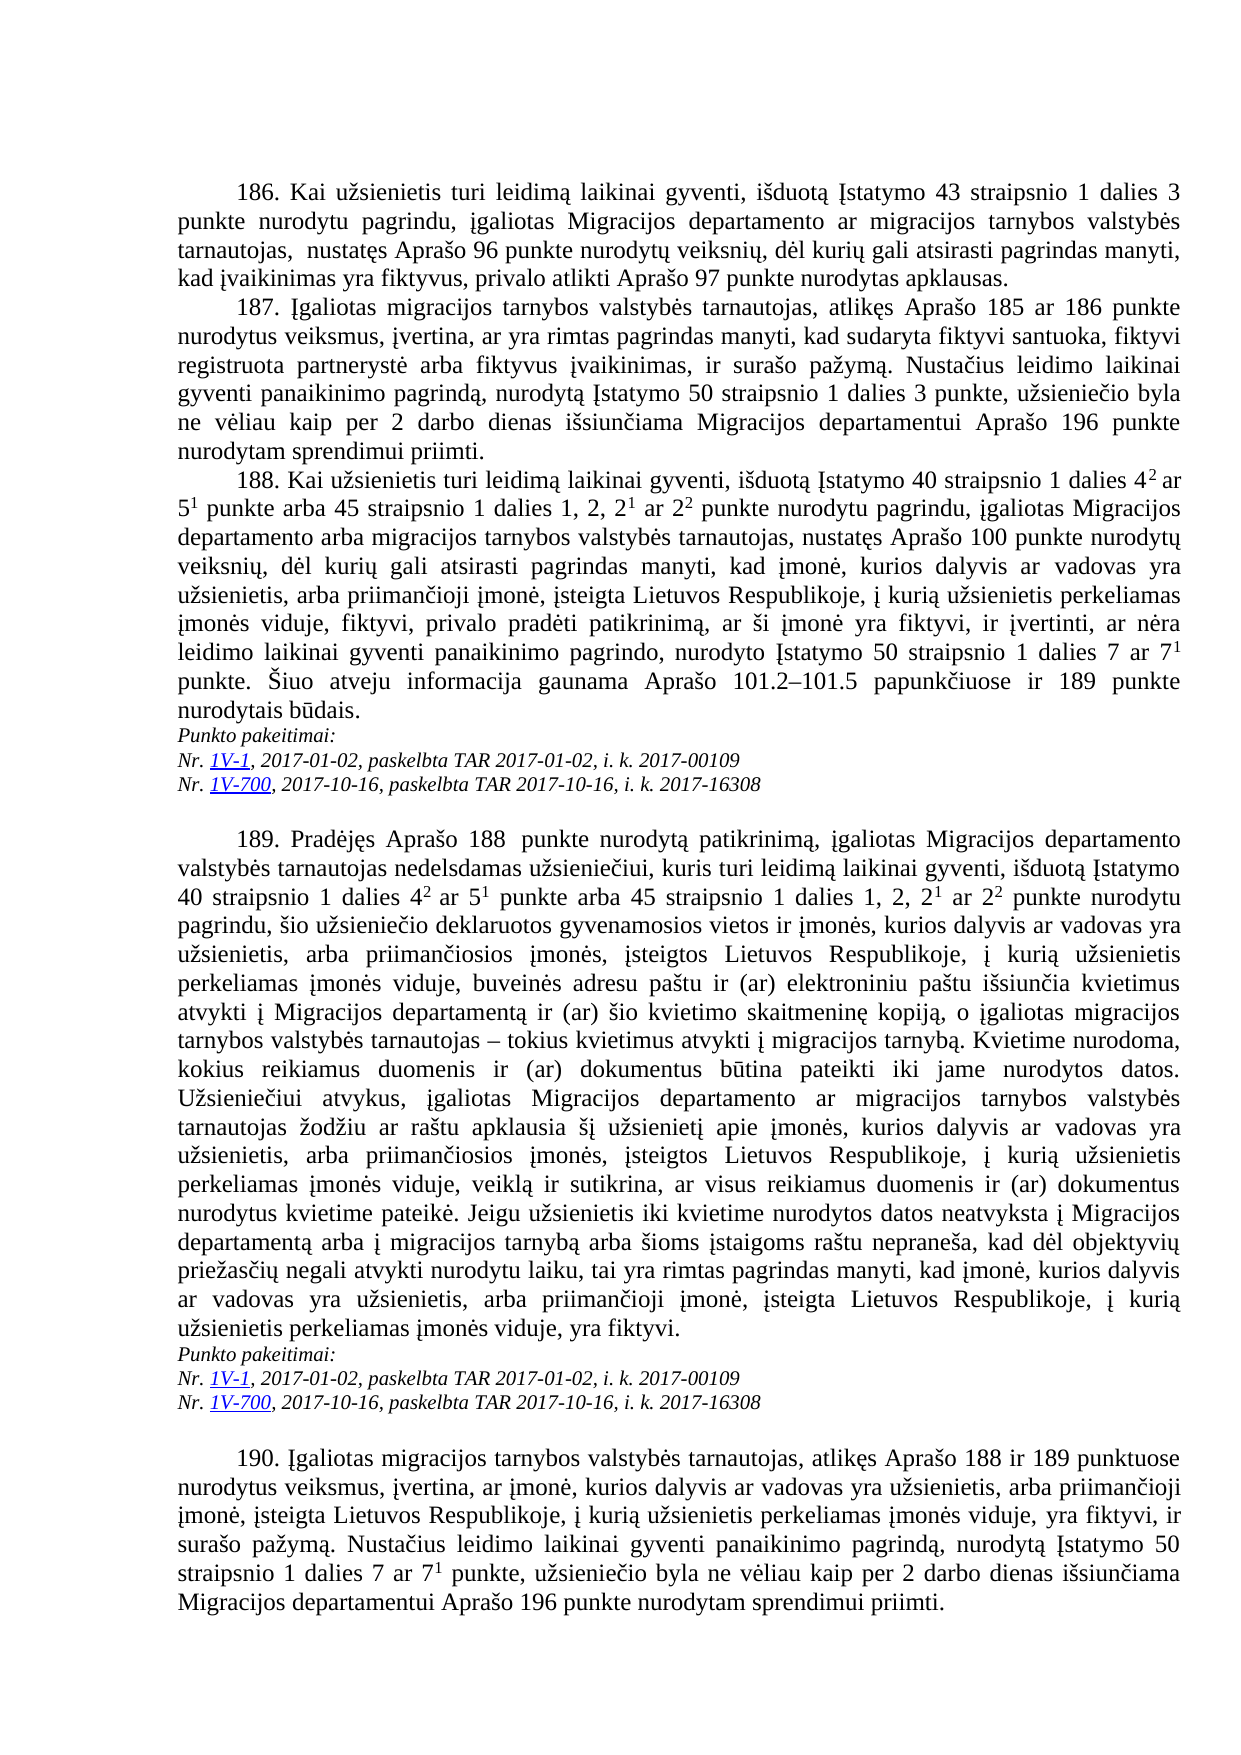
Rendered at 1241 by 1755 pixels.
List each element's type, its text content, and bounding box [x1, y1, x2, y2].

text Punkto pakeitimai: [177, 723, 1181, 747]
text Nr. 1V-1, 2017-01-02, paskelbta TAR 2017-01-02, i. k. 2017-00109 [177, 747, 1181, 772]
text Punkto pakeitimai: [177, 1342, 1181, 1366]
text Nr. 1V-700, 2017-10-16, paskelbta TAR 2017-10-16, i. k. 2017-16308 [177, 1390, 1181, 1414]
text 188. Kai užsienietis turi leidimą laikinai gyventi, išduotą Įstatymo 40 straipsnio 1 dalies 42 ar 51 punkte arba 45 straipsnio 1 dalies 1, 2, 21 ar 22 punkte nurodytu pagrindu, įgaliotas Migracijos departamento arba migracijos tarnybos valstybės tarnautojas, nustatęs Aprašo 100 punkte nurodytų veiksnių, dėl kurių gali atsirasti pagrindas manyti, kad įmonė, kurios dalyvis ar vadovas yra užsienietis, arba priimančioji įmonė, įsteigta Lietuvos Respublikoje, į kurią užsienietis perkeliamas įmonės viduje, fiktyvi, privalo pradėti patikrinimą, ar ši įmonė yra fiktyvi, ir įvertinti, ar nėra leidimo laikinai gyventi panaikinimo pagrindo, nurodyto Įstatymo 50 straipsnio 1 dalies 7 ar 71 punkte. Šiuo atveju informacija gaunama Aprašo 101.2–101.5 papunkčiuose ir 189 punkte nurodytais būdais. [177, 465, 1181, 723]
text 190. Įgaliotas migracijos tarnybos valstybės tarnautojas, atlikęs Aprašo 188 ir 189 punktuose nurodytus veiksmus, įvertina, ar įmonė, kurios dalyvis ar vadovas yra užsienietis, arba priimančioji įmonė, įsteigta Lietuvos Respublikoje, į kurią užsienietis perkeliamas įmonės viduje, yra fiktyvi, ir surašo pažymą. Nustačius leidimo laikinai gyventi panaikinimo pagrindą, nurodytą Įstatymo 50 straipsnio 1 dalies 7 ar 71 punkte, užsieniečio byla ne vėliau kaip per 2 darbo dienas išsiunčiama Migracijos departamentui Aprašo 196 punkte nurodytam sprendimui priimti. [177, 1443, 1181, 1615]
text Nr. 1V-700, 2017-10-16, paskelbta TAR 2017-10-16, i. k. 2017-16308 [177, 772, 1181, 796]
text 186. Kai užsienietis turi leidimą laikinai gyventi, išduotą Įstatymo 43 straipsnio 1 dalies 3 punkte nurodytu pagrindu, įgaliotas Migracijos departamento ar migracijos tarnybos valstybės tarnautojas, nustatęs Aprašo 96 punkte nurodytų veiksnių, dėl kurių gali atsirasti pagrindas manyti, kad įvaikinimas yra fiktyvus, privalo atlikti Aprašo 97 punkte nurodytas apklausas. [177, 177, 1181, 292]
text 189. Pradėjęs Aprašo 188 punkte nurodytą patikrinimą, įgaliotas Migracijos departamento valstybės tarnautojas nedelsdamas užsieniečiui, kuris turi leidimą laikinai gyventi, išduotą Įstatymo 40 straipsnio 1 dalies 42 ar 51 punkte arba 45 straipsnio 1 dalies 1, 2, 21 ar 22 punkte nurodytu pagrindu, šio užsieniečio deklaruotos gyvenamosios vietos ir įmonės, kurios dalyvis ar vadovas yra užsienietis, arba priimančiosios įmonės, įsteigtos Lietuvos Respublikoje, į kurią užsienietis perkeliamas įmonės viduje, buveinės adresu paštu ir (ar) elektroniniu paštu išsiunčia kvietimus atvykti į Migracijos departamentą ir (ar) šio kvietimo skaitmeninę kopiją, o įgaliotas migracijos tarnybos valstybės tarnautojas – tokius kvietimus atvykti į migracijos tarnybą. Kvietime nurodoma, kokius reikiamus duomenis ir (ar) dokumentus būtina pateikti iki jame nurodytos datos. Užsieniečiui atvykus, įgaliotas Migracijos departamento ar migracijos tarnybos valstybės tarnautojas žodžiu ar raštu apklausia šį užsienietį apie įmonės, kurios dalyvis ar vadovas yra užsienietis, arba priimančiosios įmonės, įsteigtos Lietuvos Respublikoje, į kurią užsienietis perkeliamas įmonės viduje, veiklą ir sutikrina, ar visus reikiamus duomenis ir (ar) dokumentus nurodytus kvietime pateikė. Jeigu užsienietis iki kvietime nurodytos datos neatvyksta į Migracijos departamentą arba į migracijos tarnybą arba šioms įstaigoms raštu nepraneša, kad dėl objektyvių priežasčių negali atvykti nurodytu laiku, tai yra rimtas pagrindas manyti, kad įmonė, kurios dalyvis ar vadovas yra užsienietis, arba priimančioji įmonė, įsteigta Lietuvos Respublikoje, į kurią užsienietis perkeliamas įmonės viduje, yra fiktyvi. [177, 824, 1181, 1342]
text Nr. 1V-1, 2017-01-02, paskelbta TAR 2017-01-02, i. k. 2017-00109 [177, 1366, 1181, 1390]
text 187. Įgaliotas migracijos tarnybos valstybės tarnautojas, atlikęs Aprašo 185 ar 186 punkte nurodytus veiksmus, įvertina, ar yra rimtas pagrindas manyti, kad sudaryta fiktyvi santuoka, fiktyvi registruota partnerystė arba fiktyvus įvaikinimas, ir surašo pažymą. Nustačius leidimo laikinai gyventi panaikinimo pagrindą, nurodytą Įstatymo 50 straipsnio 1 dalies 3 punkte, užsieniečio byla ne vėliau kaip per 2 darbo dienas išsiunčiama Migracijos departamentui Aprašo 196 punkte nurodytam sprendimui priimti. [177, 292, 1181, 465]
